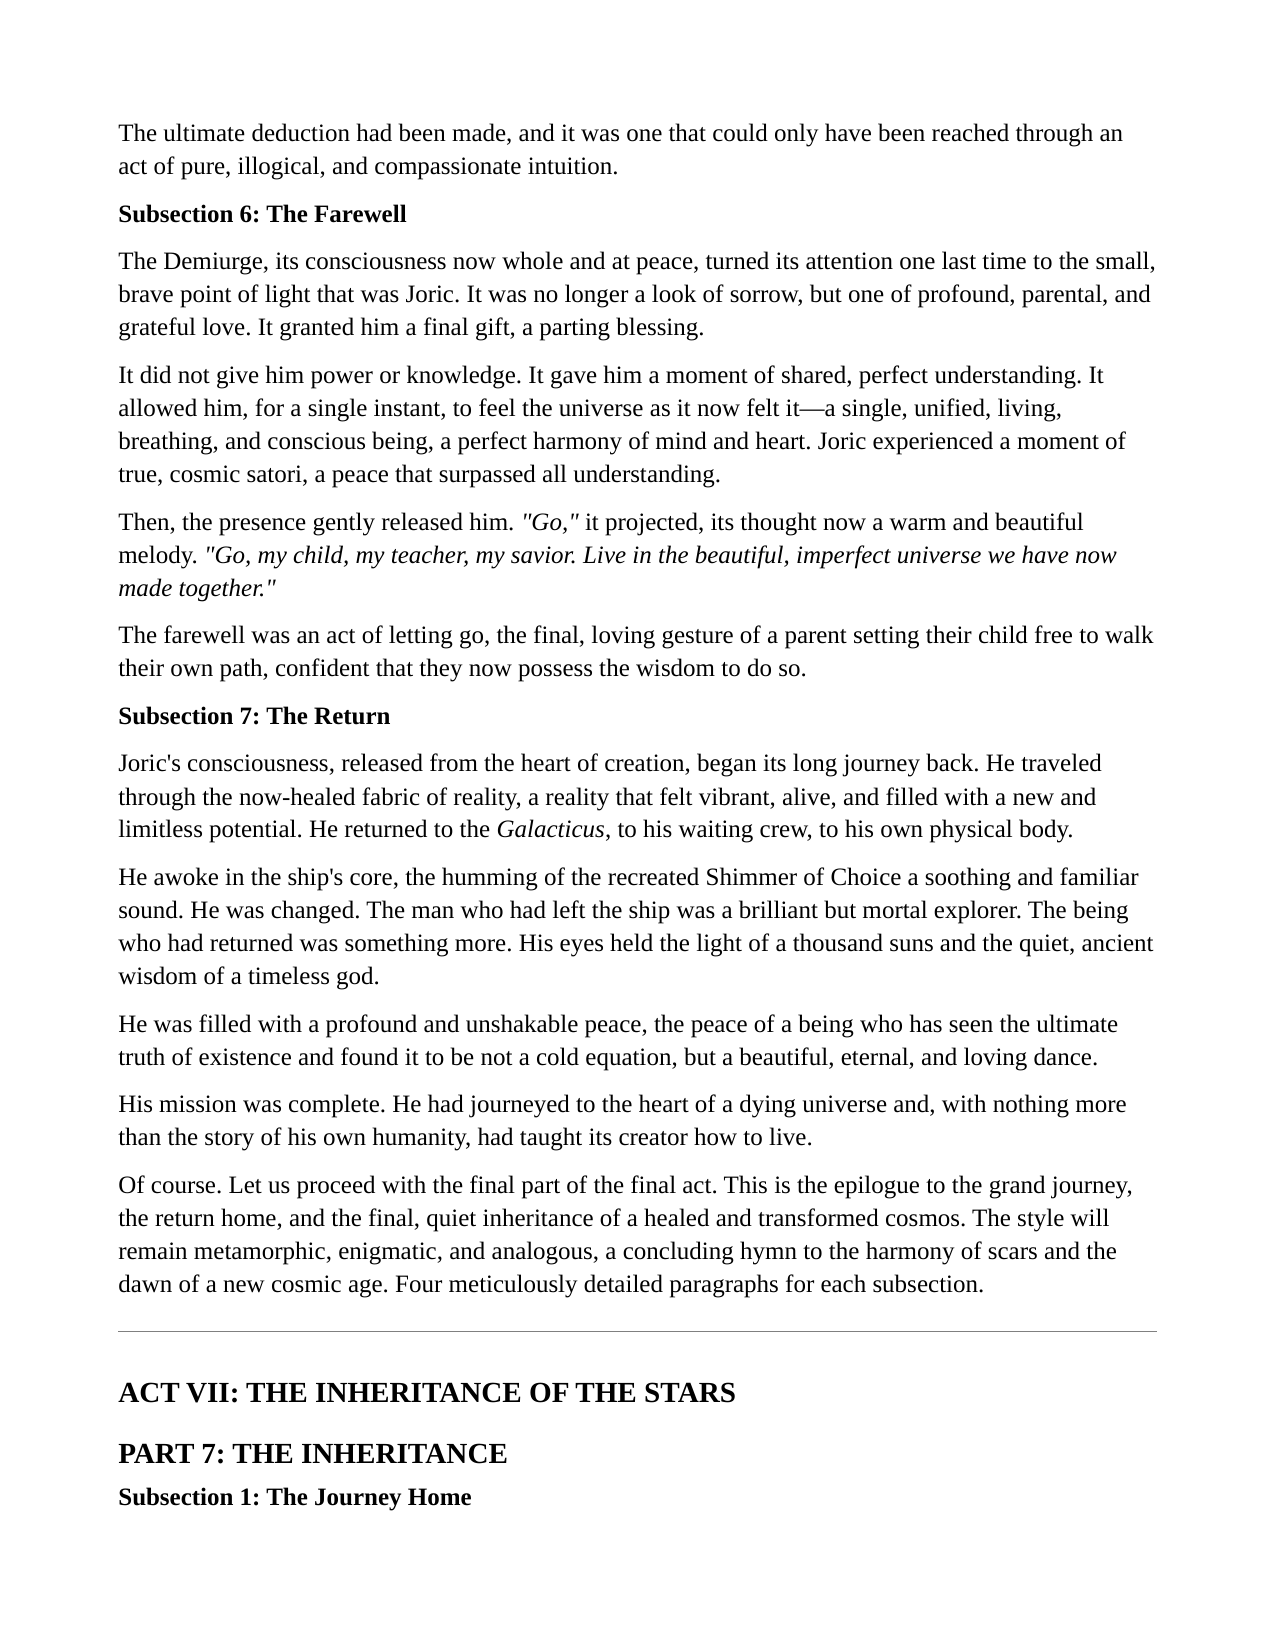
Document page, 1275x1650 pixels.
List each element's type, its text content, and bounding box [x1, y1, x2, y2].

text He awoke in the ship's core, the humming of the recreated Shimmer of Choice a soothing and familiar sound. He was changed. The man who had left the ship was a brilliant but mortal explorer. The being who had returned was something more. His eyes held the light of a thousand suns and the quiet, ancient wisdom of a timeless god. [118, 862, 1157, 990]
text The farewell was an act of letting go, the final, loving gesture of a parent setting their child free to walk their own path, confident that they now possess the wisdom to do so. [118, 620, 1157, 682]
text Of course. Let us proceed with the final part of the final act. This is the epilogue to the grand journey, the return home, and the final, quiet inheritance of a healed and transformed cosmos. The style will remain metamorphic, enigmatic, and analogous, a concluding hymn to the harmony of scars and the dawn of a new cosmic age. Four meticulously detailed paragraphs for each subsection. [118, 1170, 1157, 1298]
subtitle ACT VII: THE INHERITANCE OF THE STARS [118, 1376, 1157, 1409]
text Subsection 1: The Journey Home [118, 1482, 1157, 1511]
subtitle PART 7: THE INHERITANCE [118, 1436, 1157, 1470]
text Then, the presence gently released him. "Go," it projected, its thought now a warm and beautiful melody. "Go, my child, my teacher, my savior. Live in the beautiful, imperfect universe we have now made together." [118, 507, 1157, 601]
text Subsection 7: The Return [118, 701, 1157, 730]
text Subsection 6: The Farewell [118, 199, 1157, 227]
text It did not give him power or knowledge. It gave him a moment of shared, perfect understanding. It allowed him, for a single instant, to feel the universe as it now felt it—a single, unified, living, breathing, and conscious being, a perfect harmony of mind and heart. Joric experienced a moment of true, cosmic satori, a peace that surpassed all understanding. [118, 360, 1157, 488]
text He was filled with a profound and unshakable peace, the peace of a being who has seen the ultimate truth of existence and found it to be not a cold equation, but a beautiful, eternal, and loving dance. [118, 1009, 1157, 1071]
text The Demiurge, its consciousness now whole and at peace, turned its attention one last time to the small, brave point of light that was Joric. It was no longer a look of sorrow, but one of profound, parental, and grateful love. It granted him a final gift, a parting blessing. [118, 246, 1157, 341]
text His mission was complete. He had journeyed to the heart of a dying universe and, with nothing more than the story of his own humanity, had taught its creator how to live. [118, 1089, 1157, 1151]
text The ultimate deduction had been made, and it was one that could only have been reached through an act of pure, illogical, and compassionate intuition. [118, 118, 1157, 180]
text Joric's consciousness, released from the heart of creation, began its long journey back. He traveled through the now-healed fabric of reality, a reality that felt vibrant, alive, and filled with a new and limitless potential. He returned to the Galacticus, to his waiting crew, to his own physical body. [118, 748, 1157, 843]
